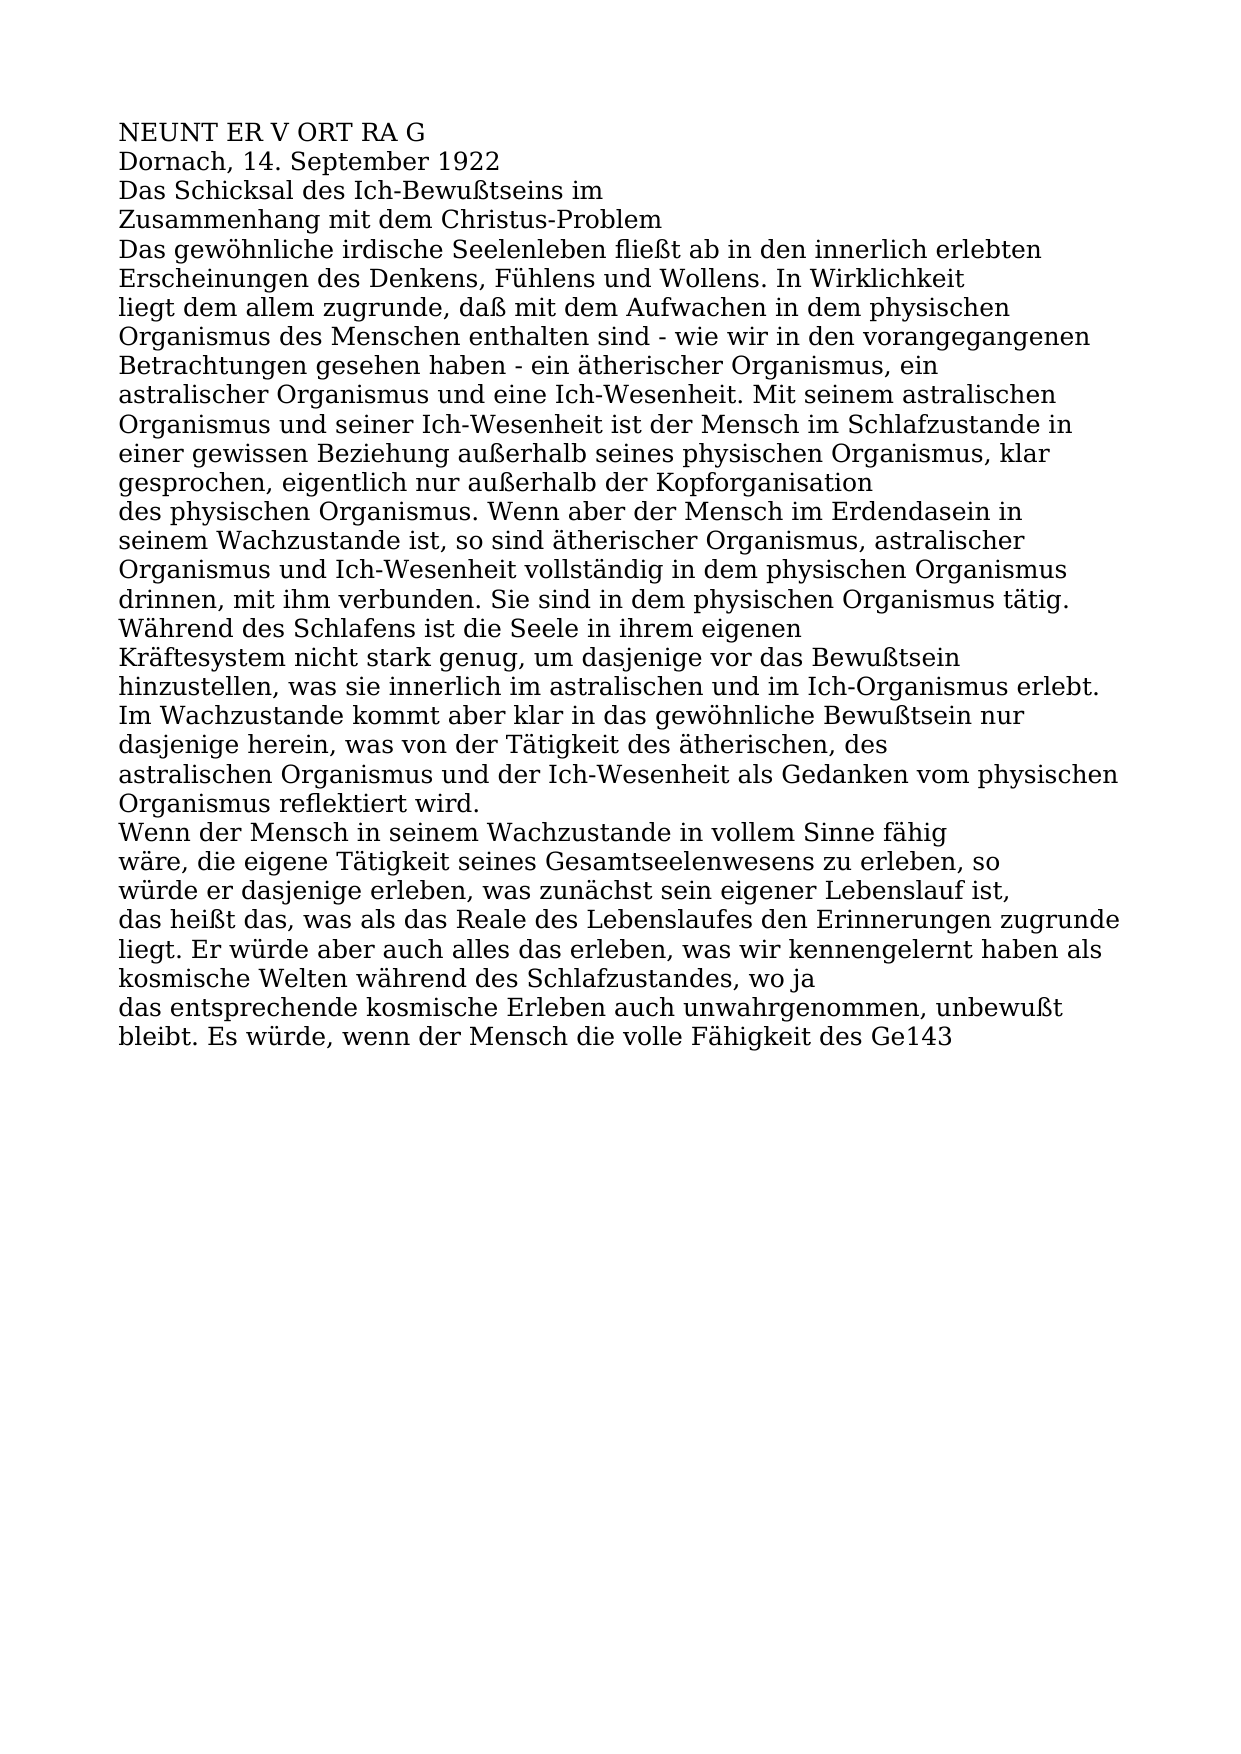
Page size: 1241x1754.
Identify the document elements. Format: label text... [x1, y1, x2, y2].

text Zusammenhang mit dem Christus-Problem [118, 206, 1122, 235]
text das entsprechende kosmische Erleben auch unwahrgenommen, unbewußt bleibt. Es würde, wenn der Mensch die volle Fähigkeit des Ge143 [118, 993, 1122, 1051]
text Dornach, 14. September 1922 [118, 147, 1122, 176]
text astralischen Organismus und der Ich-Wesenheit als Gedanken vom physischen Organismus reflektiert wird. [118, 760, 1122, 818]
text liegt dem allem zugrunde, daß mit dem Aufwachen in dem physischen [118, 293, 1122, 322]
text würde er dasjenige erleben, was zunächst sein eigener Lebenslauf ist, [118, 876, 1122, 906]
text Organismus und Ich-Wesenheit vollständig in dem physischen Organismus drinnen, mit ihm verbunden. Sie sind in dem physischen Organismus tätig. Während des Schlafens ist die Seele in ihrem eigenen [118, 556, 1122, 643]
text seinem Wachzustande ist, so sind ätherischer Organismus, astralischer [118, 526, 1122, 556]
text astralischer Organismus und eine Ich-Wesenheit. Mit seinem astralischen [118, 381, 1122, 410]
text Erscheinungen des Denkens, Fühlens und Wollens. In Wirklichkeit [118, 264, 1122, 293]
text des physischen Organismus. Wenn aber der Mensch im Erdendasein in [118, 497, 1122, 526]
text wäre, die eigene Tätigkeit seines Gesamtseelenwesens zu erleben, so [118, 847, 1122, 876]
text Das Schicksal des Ich-Bewußtseins im [118, 176, 1122, 206]
text Das gewöhnliche irdische Seelenleben fließt ab in den innerlich erlebten [118, 235, 1122, 264]
text das heißt das, was als das Reale des Lebenslaufes den Erinnerungen zugrunde liegt. Er würde aber auch alles das erleben, was wir kennengelernt haben als kosmische Welten während des Schlafzustandes, wo ja [118, 906, 1122, 993]
text Organismus und seiner Ich-Wesenheit ist der Mensch im Schlafzustande in einer gewissen Beziehung außerhalb seines physischen Organismus, klar gesprochen, eigentlich nur außerhalb der Kopforganisation [118, 410, 1122, 497]
text Organismus des Menschen enthalten sind - wie wir in den vorangegangenen Betrachtungen gesehen haben - ein ätherischer Organismus, ein [118, 322, 1122, 381]
text Kräftesystem nicht stark genug, um dasjenige vor das Bewußtsein hinzustellen, was sie innerlich im astralischen und im Ich-Organismus erlebt. Im Wachzustande kommt aber klar in das gewöhnliche Bewußtsein nur dasjenige herein, was von der Tätigkeit des ätherischen, des [118, 643, 1122, 760]
text NEUNT ER V ORT RA G [118, 118, 1122, 147]
text Wenn der Mensch in seinem Wachzustande in vollem Sinne fähig [118, 818, 1122, 847]
